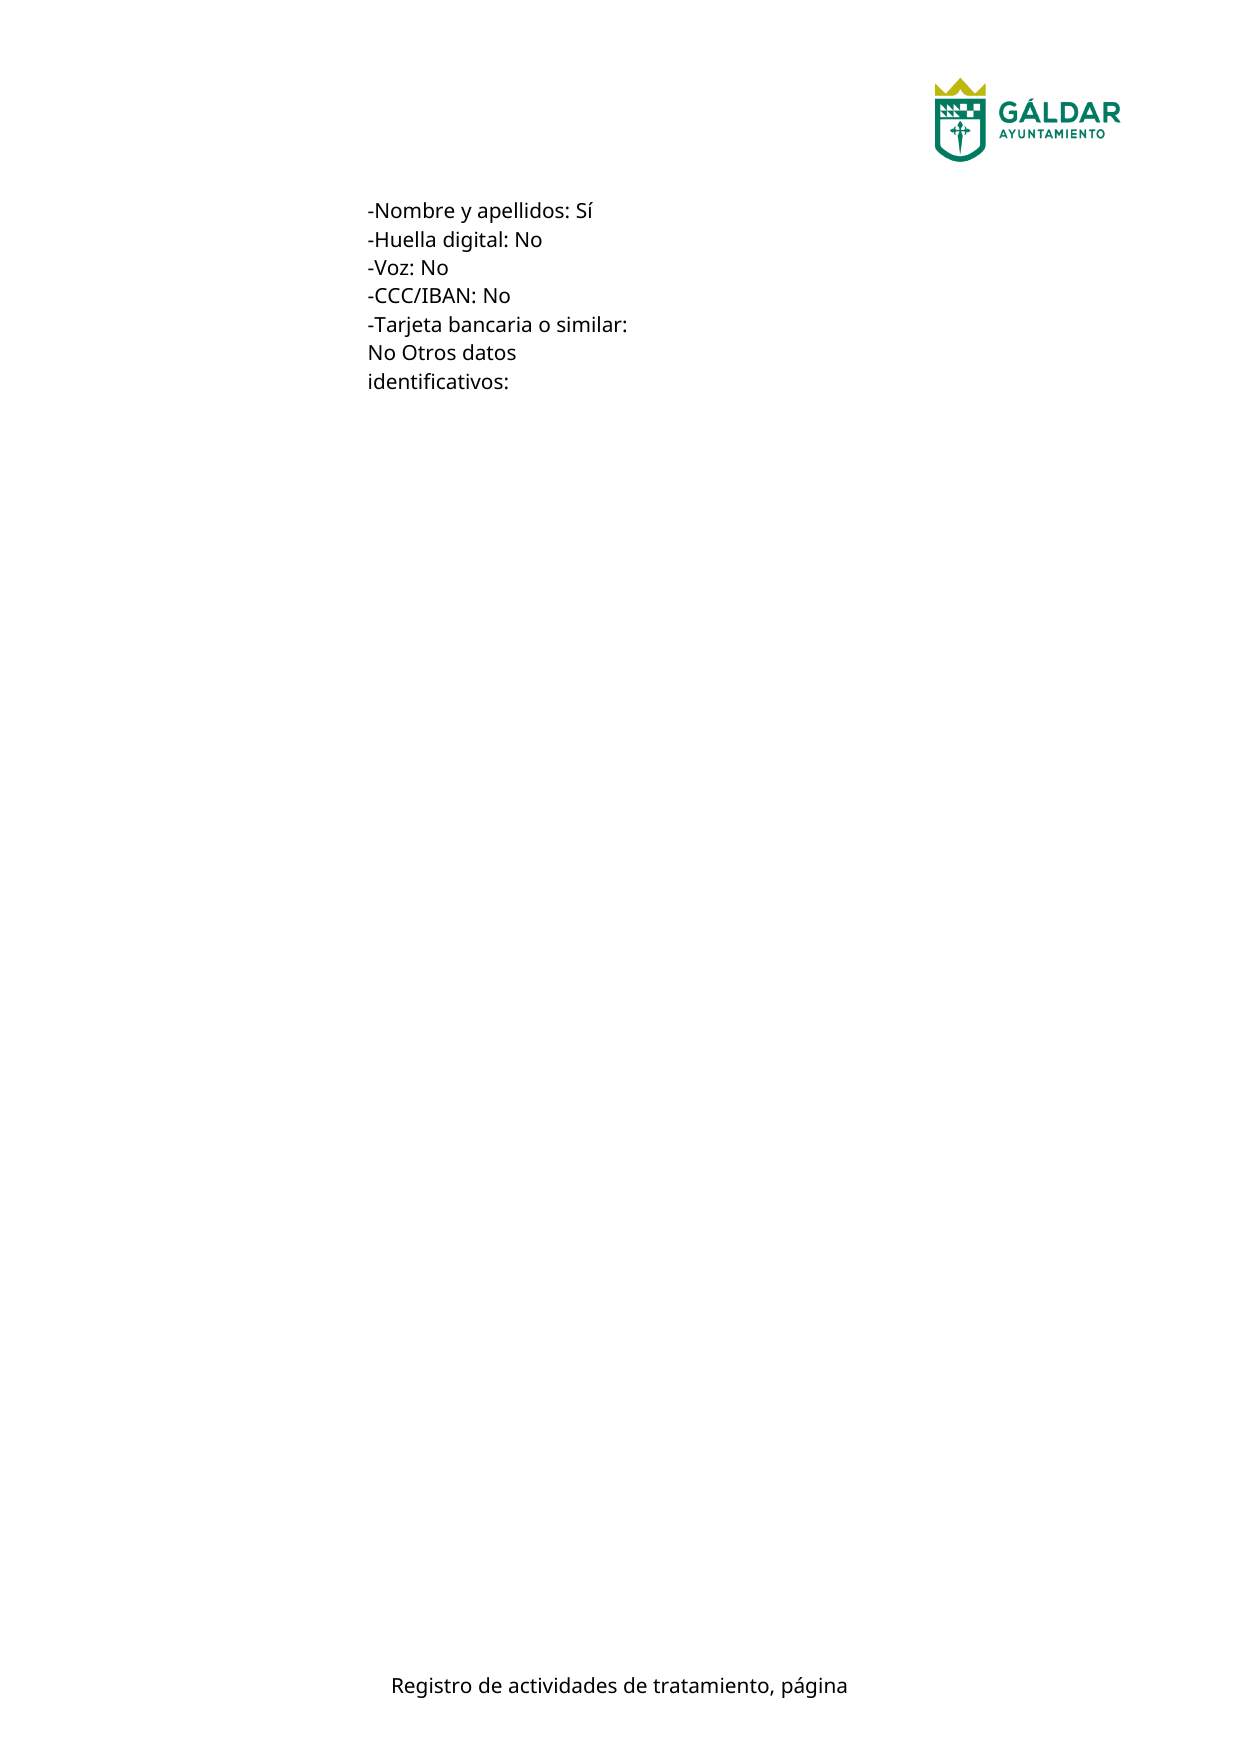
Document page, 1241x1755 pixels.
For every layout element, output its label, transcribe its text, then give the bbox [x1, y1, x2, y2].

table_cell [119, 196, 343, 395]
table_cell -Nombre y apellidos: Sí -Huella digital: No -Voz: No -CCC/IBAN: No -Tarjeta bancaria o similar: No Otros datos identificativos: [343, 196, 1123, 395]
